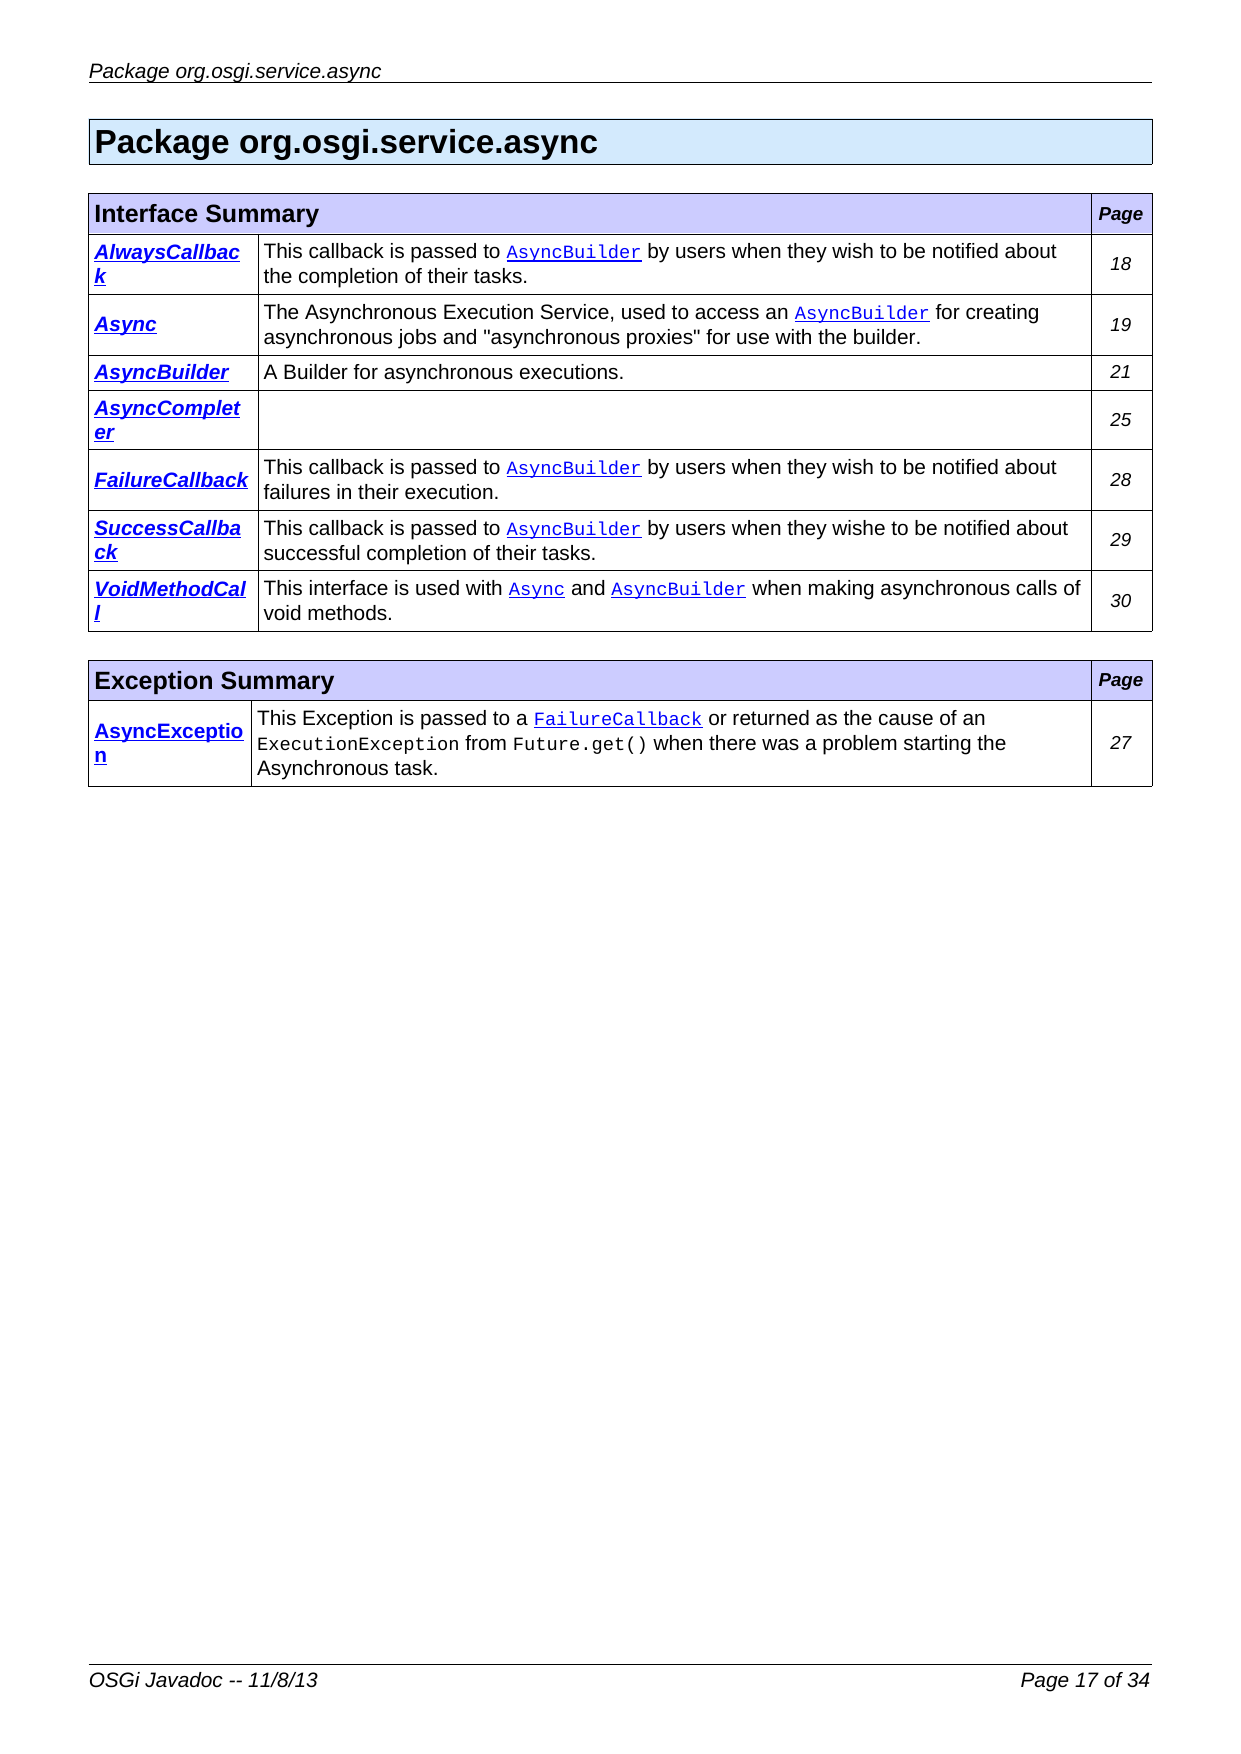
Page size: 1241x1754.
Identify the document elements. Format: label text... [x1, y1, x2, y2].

table_cell 19 [1092, 295, 1152, 354]
table_header Page [1092, 194, 1152, 233]
table_cell VoidMethodCall [89, 571, 258, 631]
table_cell The Asynchronous Execution Service, used to access an AsyncBuilder for creating asynchronous jobs and "asynchronous proxies" for use with the builder. [259, 295, 1091, 354]
table_cell AsyncException [89, 701, 251, 786]
table_cell AsyncBuilder [89, 356, 258, 390]
table_cell 30 [1092, 571, 1152, 631]
table_cell This callback is passed to AsyncBuilder by users when they wishe to be notified about successful completion of their tasks. [259, 511, 1091, 570]
table_cell 29 [1092, 511, 1152, 570]
table_header Interface Summary [89, 194, 1091, 233]
table_header Page [1092, 661, 1152, 700]
table_cell SuccessCallback [89, 511, 258, 570]
table_cell 21 [1092, 356, 1152, 390]
table_cell A Builder for asynchronous executions. [259, 356, 1091, 390]
table_header Exception Summary [89, 661, 1091, 700]
table_cell Async [89, 295, 258, 354]
table_cell This callback is passed to AsyncBuilder by users when they wish to be notified about the completion of their tasks. [259, 235, 1091, 294]
table_cell This Exception is passed to a FailureCallback or returned as the cause of an ExecutionException from Future.get() when there was a problem starting the Asynchronous task. [252, 701, 1091, 786]
table_cell This interface is used with Async and AsyncBuilder when making asynchronous calls of void methods. [259, 571, 1091, 631]
table_cell AsyncCompleter [89, 391, 258, 449]
subtitle Package org.osgi.service.async [90, 120, 1152, 164]
table_cell 27 [1092, 701, 1152, 786]
table_cell FailureCallback [89, 450, 258, 509]
table_cell This callback is passed to AsyncBuilder by users when they wish to be notified about failures in their execution. [259, 450, 1091, 509]
table_cell [259, 391, 1091, 449]
table_cell 28 [1092, 450, 1152, 509]
table_cell AlwaysCallback [89, 235, 258, 294]
table_cell 25 [1092, 391, 1152, 449]
table_cell 18 [1092, 235, 1152, 294]
